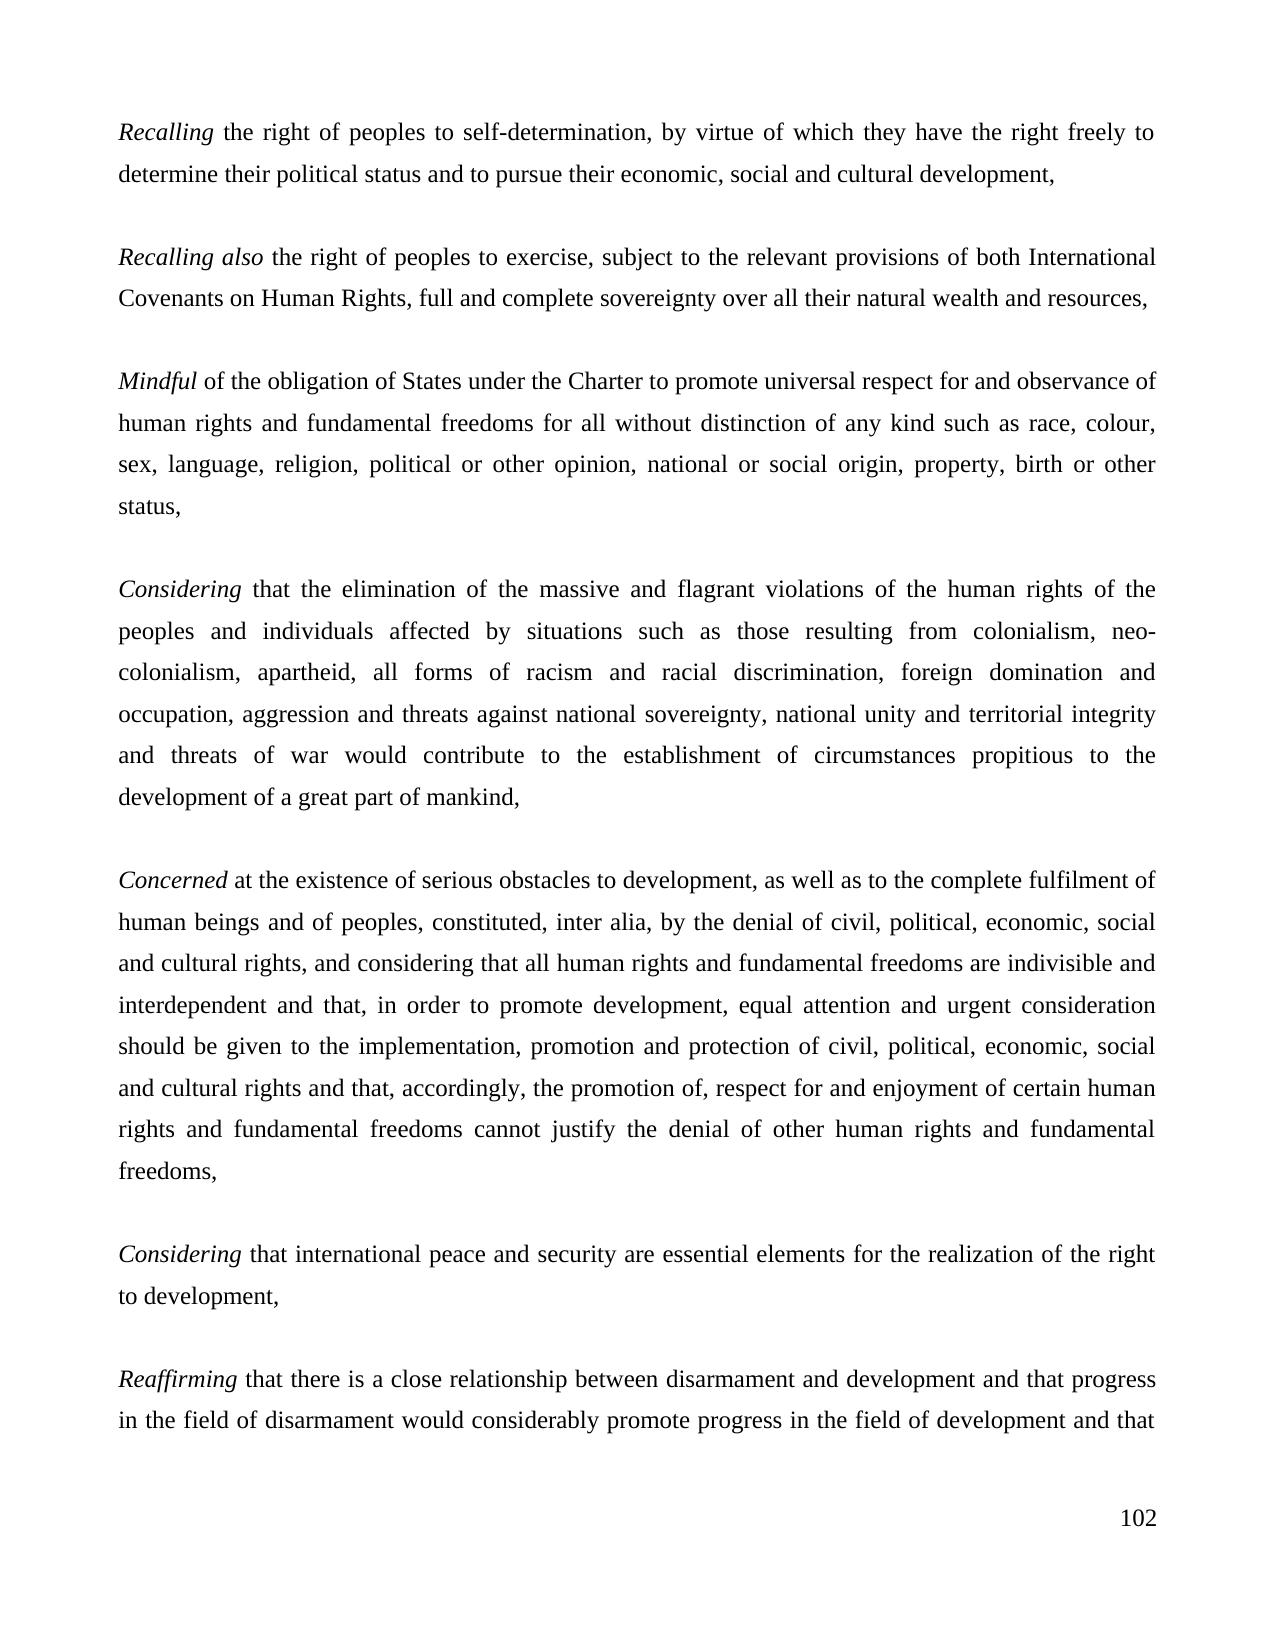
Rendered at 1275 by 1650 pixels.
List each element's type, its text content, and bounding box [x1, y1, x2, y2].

text Recalling the right of peoples to self-determination, by virtue of which they have the right freely to determine their political status and to pursue their economic, social and cultural development, [118, 118, 1157, 187]
text Concerned at the existence of serious obstacles to development, as well as to the complete fulfilment of human beings and of peoples, constituted, inter alia, by the denial of civil, political, economic, social and cultural rights, and considering that all human rights and fundamental freedoms are indivisible and interdependent and that, in order to promote development, equal attention and urgent consideration should be given to the implementation, promotion and protection of civil, political, economic, social and cultural rights and that, accordingly, the promotion of, respect for and enjoyment of certain human rights and fundamental freedoms cannot justify the denial of other human rights and fundamental freedoms, [118, 866, 1157, 1185]
text Considering that international peace and security are essential elements for the realization of the right to development, [118, 1240, 1157, 1309]
text Reaffirming that there is a close relationship between disarmament and development and that progress in the field of disarmament would considerably promote progress in the field of development and that [118, 1365, 1157, 1434]
text Recalling also the right of peoples to exercise, subject to the relevant provisions of both International Covenants on Human Rights, full and complete sovereignty over all their natural wealth and resources, [118, 243, 1157, 312]
text Mindful of the obligation of States under the Charter to promote universal respect for and observance of human rights and fundamental freedoms for all without distinction of any kind such as race, colour, sex, language, religion, political or other opinion, national or social origin, property, birth or other status, [118, 367, 1157, 520]
text Considering that the elimination of the massive and flagrant violations of the human rights of the peoples and individuals affected by situations such as those resulting from colonialism, neo-colonialism, apartheid, all forms of racism and racial discrimination, foreign domination and occupation, aggression and threats against national sovereignty, national unity and territorial integrity and threats of war would contribute to the establishment of circumstances propitious to the development of a great part of mankind, [118, 575, 1157, 811]
